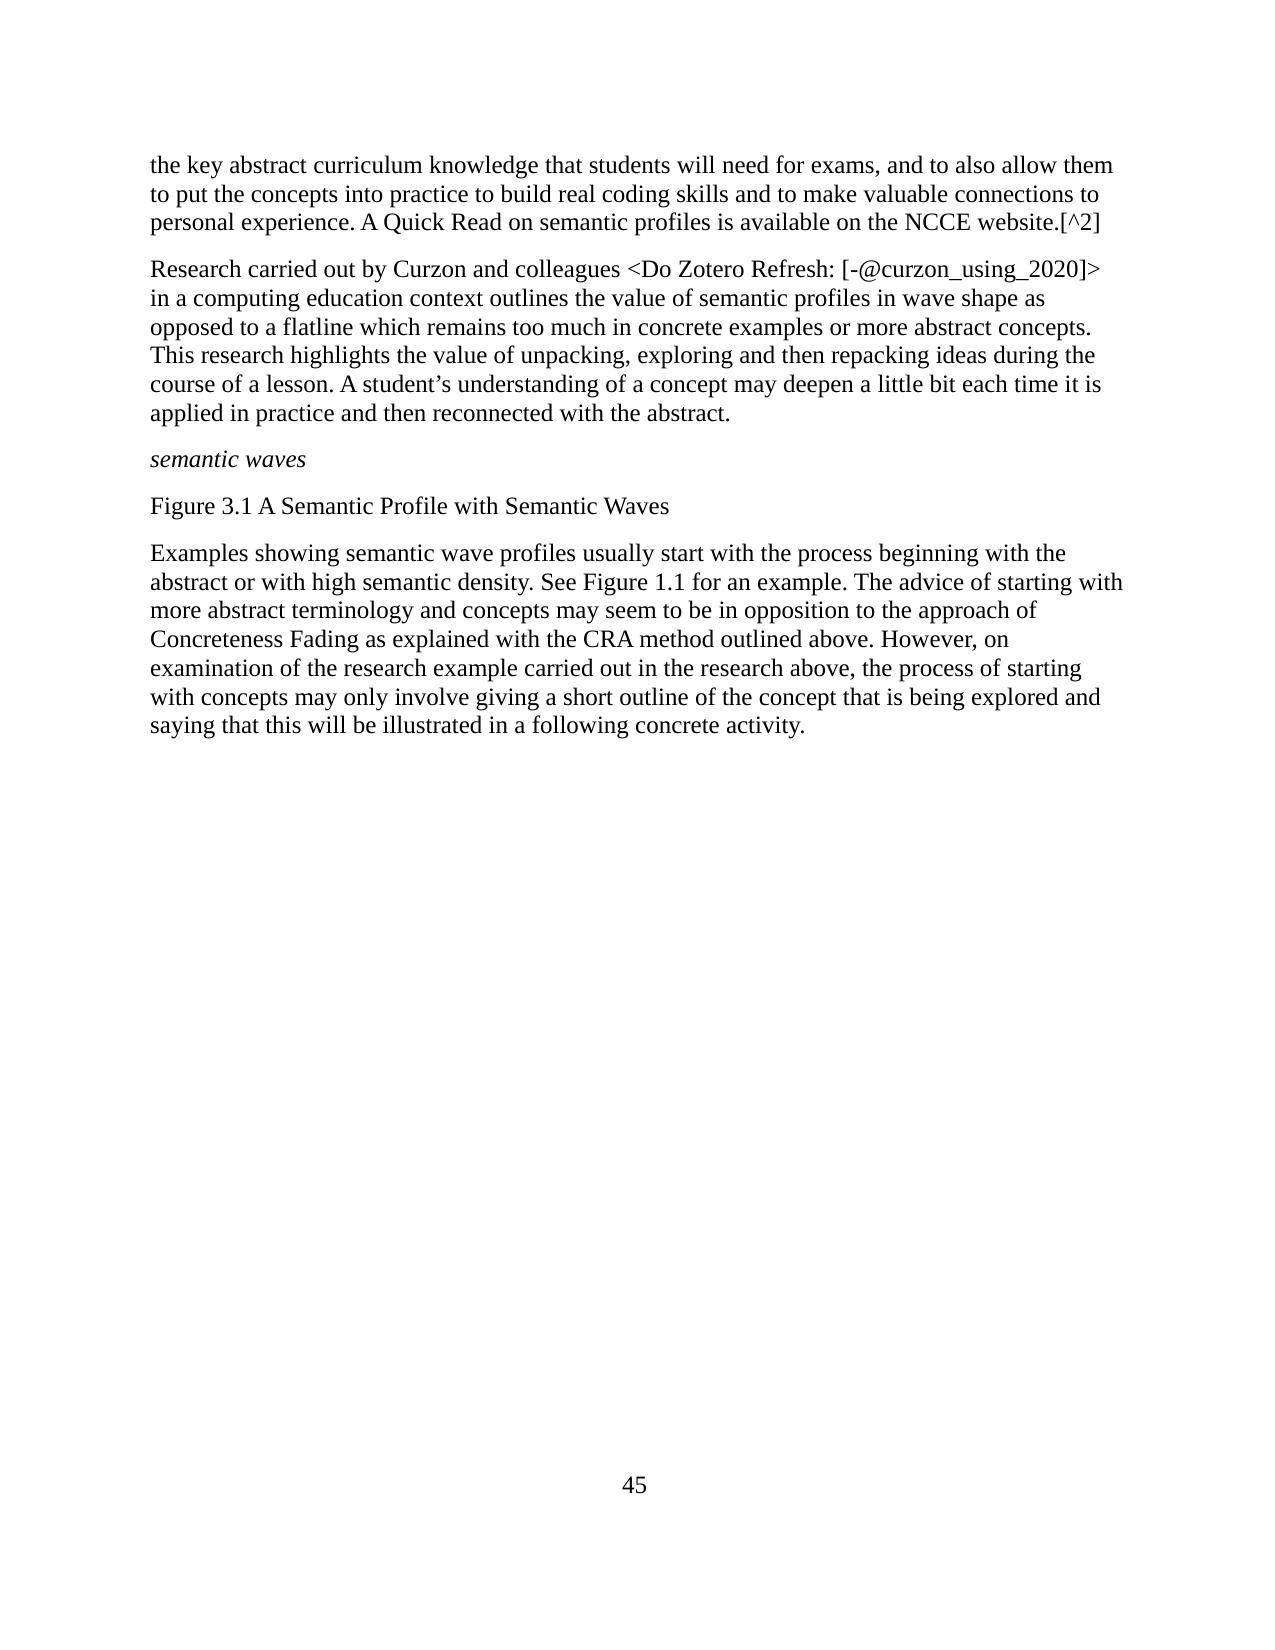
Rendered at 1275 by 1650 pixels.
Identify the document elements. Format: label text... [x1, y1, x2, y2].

text Figure 3.1 A Semantic Profile with Semantic Waves [150, 491, 1125, 520]
text semantic waves [150, 444, 1125, 473]
text Examples showing semantic wave profiles usually start with the process beginning with the abstract or with high semantic density. See Figure 1.1 for an example. The advice of starting with more abstract terminology and concepts may seem to be in opposition to the approach of Concreteness Fading as explained with the CRA method outlined above. However, on examination of the research example carried out in the research above, the process of starting with concepts may only involve giving a short outline of the concept that is being explored and saying that this will be illustrated in a following concrete activity. [150, 538, 1125, 739]
text the key abstract curriculum knowledge that students will need for exams, and to also allow them to put the concepts into practice to build real coding skills and to make valuable connections to personal experience. A Quick Read on semantic profiles is available on the NCCE website.[^2] [150, 150, 1125, 236]
text Research carried out by Curzon and colleagues <Do Zotero Refresh: [-@curzon_using_2020]> in a computing education context outlines the value of semantic profiles in wave shape as opposed to a flatline which remains too much in concrete examples or more abstract concepts. This research highlights the value of unpacking, exploring and then repacking ideas during the course of a lesson. A student’s understanding of a concept may deepen a little bit each time it is applied in practice and then reconnected with the abstract. [150, 254, 1125, 427]
